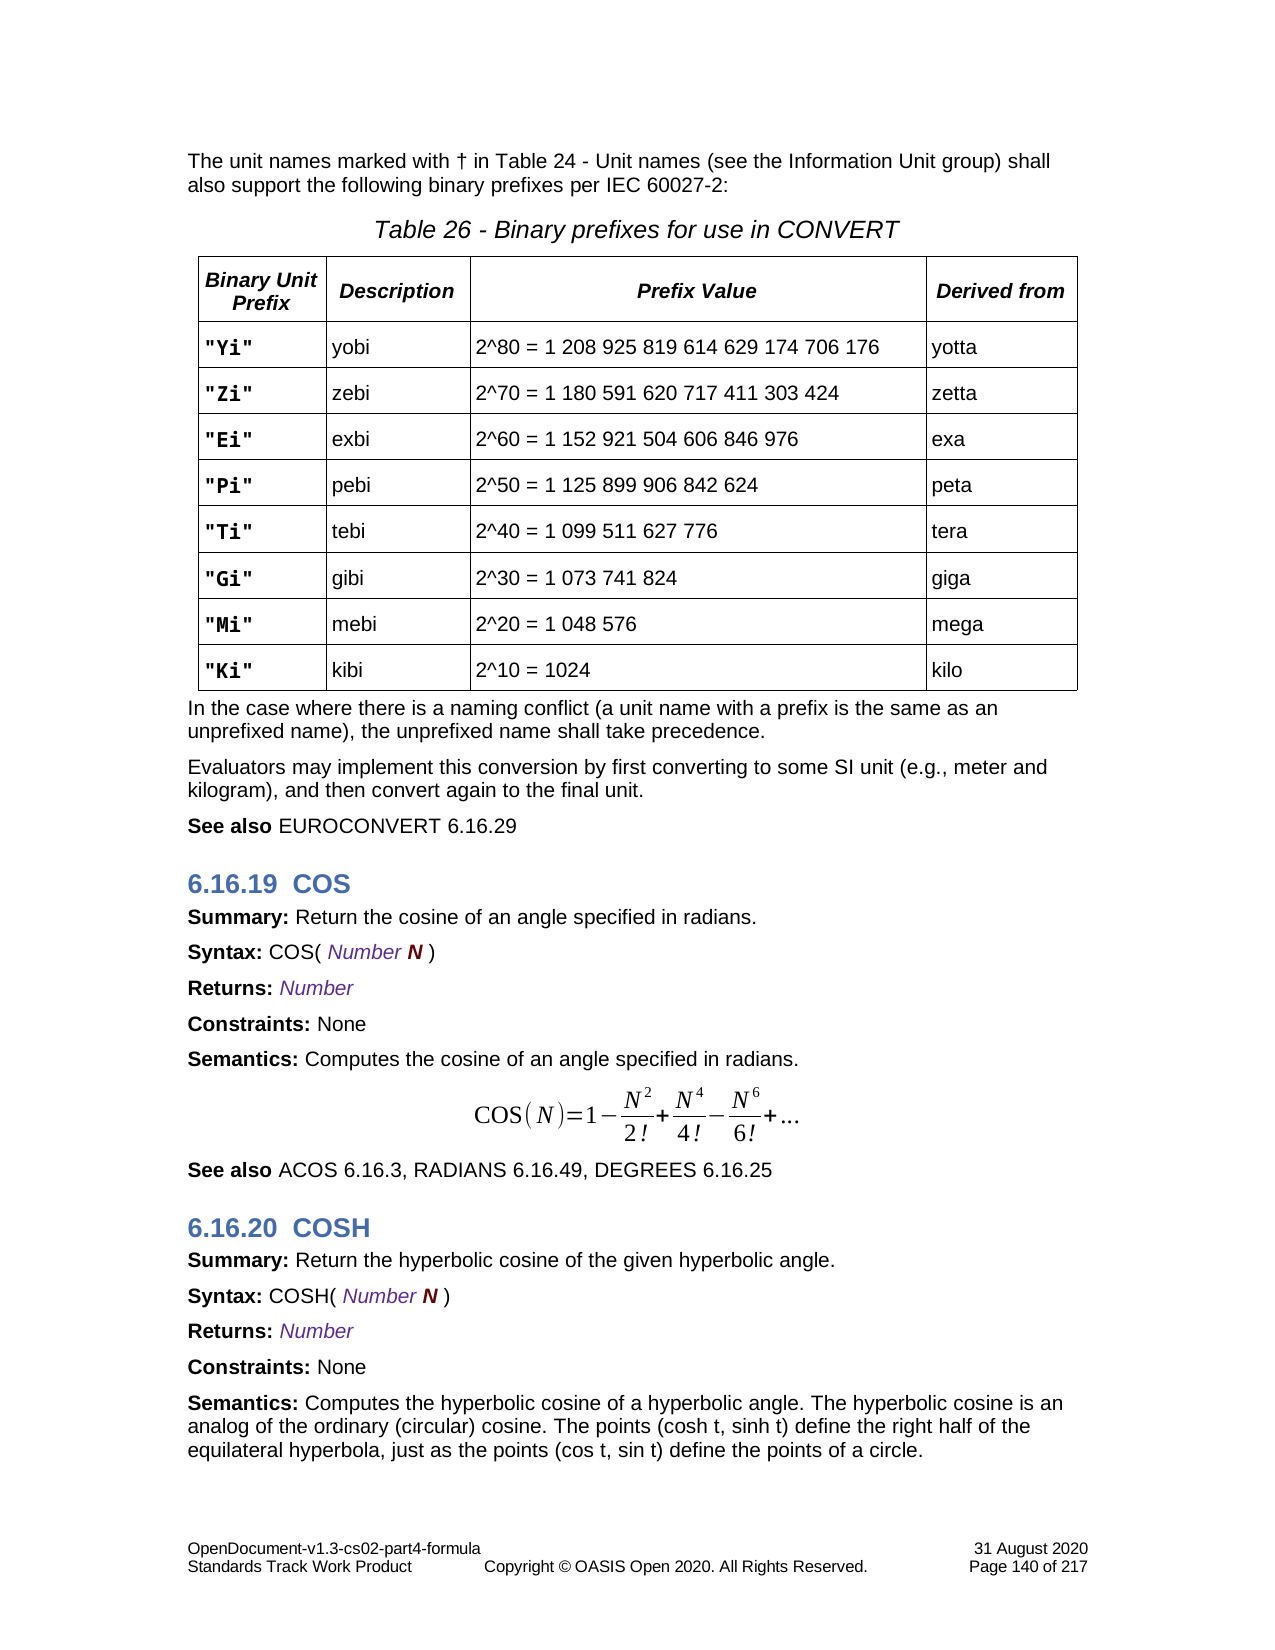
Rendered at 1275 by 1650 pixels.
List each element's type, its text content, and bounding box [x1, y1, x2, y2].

table_cell kibi [327, 645, 470, 690]
text Constraints: None [187, 1012, 1088, 1036]
text Syntax: COS( Number N ) [187, 941, 1088, 964]
table_header Derived from [927, 257, 1077, 321]
table_cell 2^70 = 1 180 591 620 717 411 303 424 [471, 368, 926, 413]
subtitle COSH [187, 1213, 1088, 1243]
table_cell "Ti" [199, 506, 326, 552]
text See also EUROCONVERT 6.16.29 [187, 814, 1088, 838]
table_cell kilo [927, 645, 1077, 690]
table_cell gibi [327, 553, 470, 598]
table_cell "Mi" [199, 599, 326, 644]
text Summary: Return the hyperbolic cosine of the given hyperbolic angle. [187, 1249, 1088, 1272]
text In the case where there is a naming conflict (a unit name with a prefix is the same as an unprefixed name), the unprefixed name shall take precedence. [187, 696, 1088, 743]
text Summary: Return the cosine of an angle specified in radians. [187, 905, 1088, 929]
table_cell peta [927, 460, 1077, 505]
text Returns: Number [187, 1320, 1088, 1343]
text See also ACOS 6.16.3, RADIANS 6.16.49, DEGREES 6.16.25 [187, 1158, 1088, 1182]
text Syntax: COSH( Number N ) [187, 1284, 1088, 1308]
table_cell tera [927, 506, 1077, 552]
table_cell exa [927, 414, 1077, 459]
text Table 26 - Binary prefixes for use in CONVERT [187, 216, 1088, 244]
table_cell 2^80 = 1 208 925 819 614 629 174 706 176 [471, 322, 926, 367]
text Evaluators may implement this conversion by first converting to some SI unit (e.g., meter and kilogram), and then convert again to the final unit. [187, 755, 1088, 802]
table_cell giga [927, 553, 1077, 598]
table_header Description [327, 257, 470, 321]
table_cell "Ei" [199, 414, 326, 459]
table_header Binary Unit Prefix [199, 257, 326, 321]
text Semantics: Computes the hyperbolic cosine of a hyperbolic angle. The hyperbolic cosine is an analog of the ordinary (circular) cosine. The points (cosh t, sinh t) define the right half of the equilateral hyperbola, just as the points (cos t, sin t) define the points of a circle. [187, 1391, 1088, 1462]
table_cell 2^30 = 1 073 741 824 [471, 553, 926, 598]
table_cell 2^60 = 1 152 921 504 606 846 976 [471, 414, 926, 459]
table_cell mega [927, 599, 1077, 644]
table_cell "Gi" [199, 553, 326, 598]
table_cell 2^10 = 1024 [471, 645, 926, 690]
text Constraints: None [187, 1356, 1088, 1379]
table_cell pebi [327, 460, 470, 505]
table_cell mebi [327, 599, 470, 644]
table_cell 2^50 = 1 125 899 906 842 624 [471, 460, 926, 505]
table_header Prefix Value [471, 257, 926, 321]
table_cell tebi [327, 506, 470, 552]
text Semantics: Computes the cosine of an angle specified in radians. [187, 1048, 1088, 1071]
table_cell exbi [327, 414, 470, 459]
table_cell "Zi" [199, 368, 326, 413]
table_cell 2^40 = 1 099 511 627 776 [471, 506, 926, 552]
table_cell 2^20 = 1 048 576 [471, 599, 926, 644]
table_cell zetta [927, 368, 1077, 413]
table_cell yobi [327, 322, 470, 367]
table_cell yotta [927, 322, 1077, 367]
table_cell "Yi" [199, 322, 326, 367]
table_cell "Ki" [199, 645, 326, 690]
text Returns: Number [187, 976, 1088, 1000]
subtitle COS [187, 869, 1088, 899]
text The unit names marked with † in Table 24 - Unit names (see the Information Unit group) shall also support the following binary prefixes per IEC 60027-2: [187, 150, 1088, 197]
table_cell "Pi" [199, 460, 326, 505]
table_cell zebi [327, 368, 470, 413]
